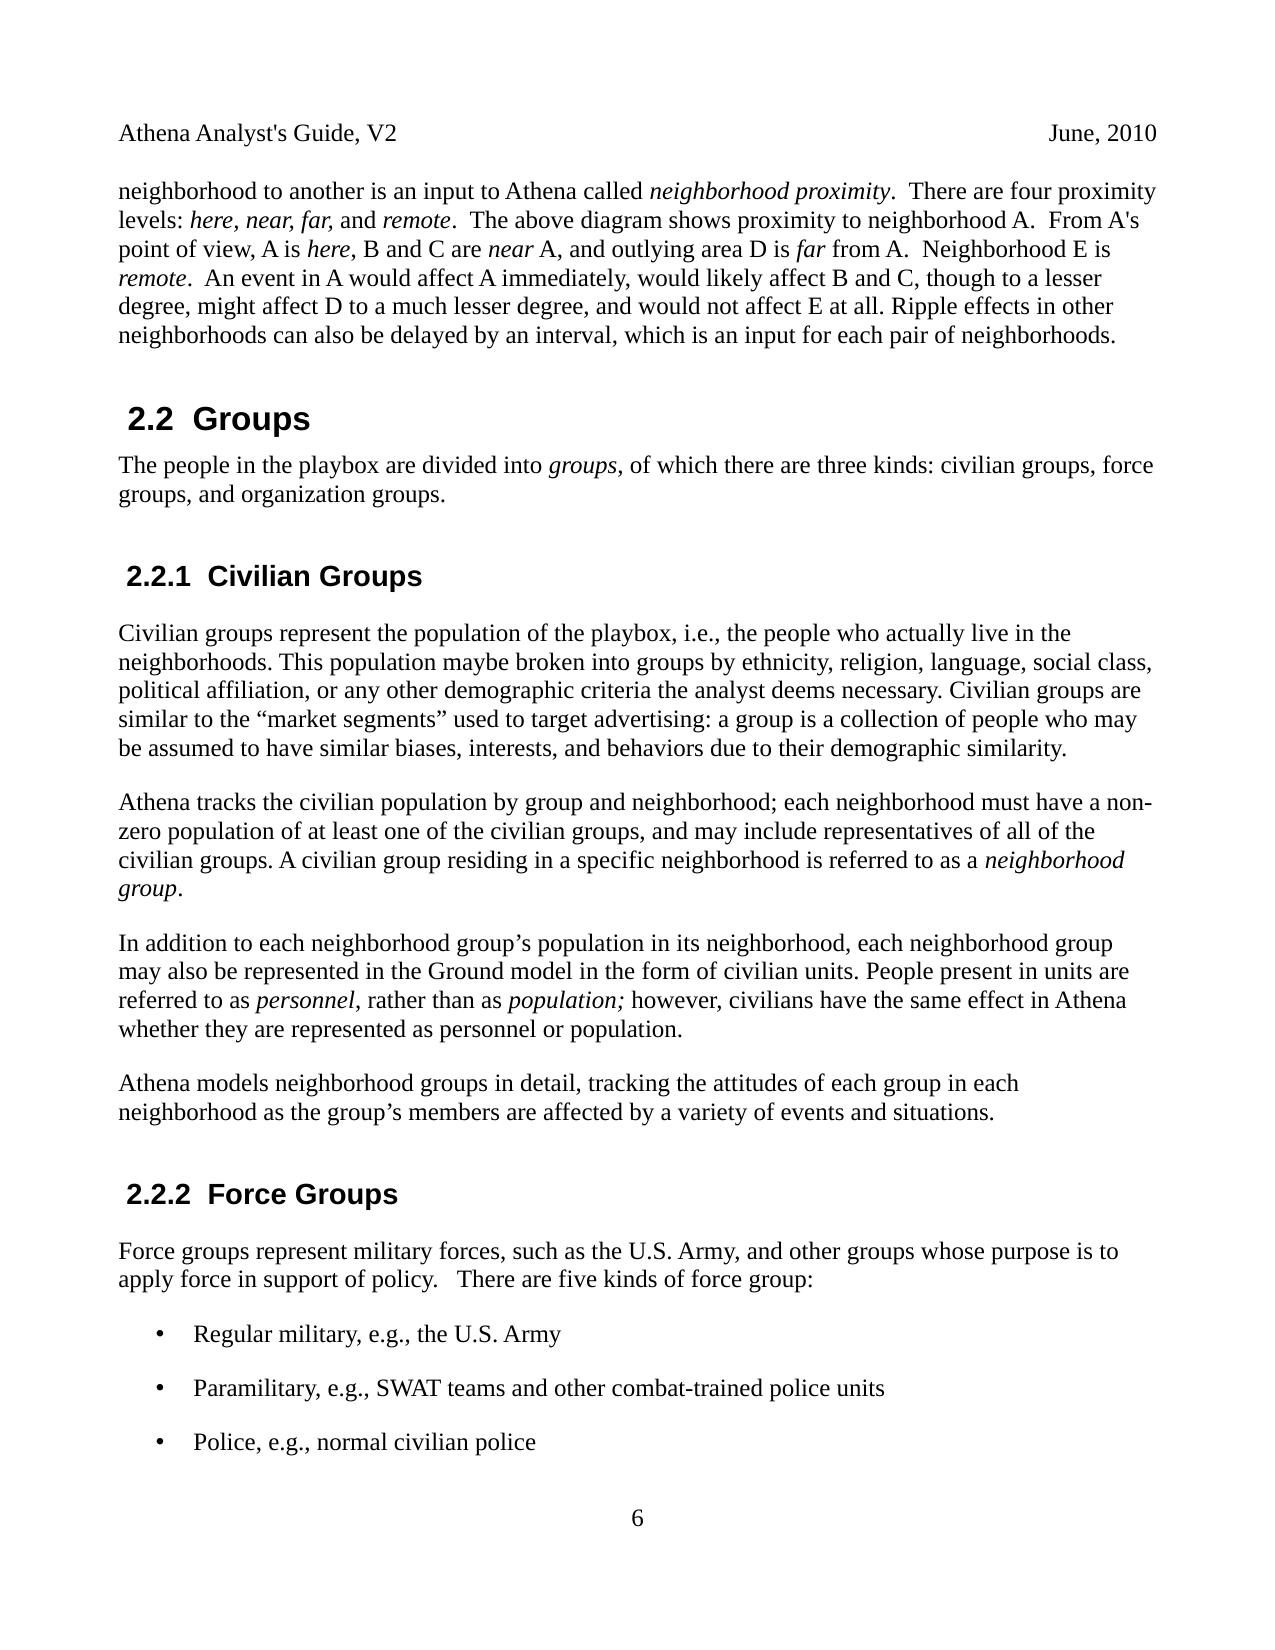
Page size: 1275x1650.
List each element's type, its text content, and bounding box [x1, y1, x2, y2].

subtitle Force Groups [118, 1177, 1157, 1210]
subtitle Groups [118, 399, 1157, 438]
text Force groups represent military forces, such as the U.S. Army, and other groups whose purpose is to apply force in support of policy. There are five kinds of force group: [118, 1236, 1157, 1293]
list Paramilitary, e.g., SWAT teams and other combat-trained police units [156, 1373, 1157, 1402]
text Athena models neighborhood groups in detail, tracking the attitudes of each group in each neighborhood as the group’s members are affected by a variety of events and situations. [118, 1068, 1157, 1126]
text In addition to each neighborhood group’s population in its neighborhood, each neighborhood group may also be represented in the Ground model in the form of civilian units. People present in units are referred to as personnel, rather than as population; however, civilians have the same effect in Athena whether they are represented as personnel or population. [118, 928, 1157, 1043]
text Civilian groups represent the population of the playbox, i.e., the people who actually live in the neighborhoods. This population maybe broken into groups by ethnicity, religion, language, social class, political affiliation, or any other demographic criteria the analyst deems necessary. Civilian groups are similar to the “market segments” used to target advertising: a group is a collection of people who may be assumed to have similar biases, interests, and behaviors due to their demographic similarity. [118, 618, 1157, 762]
text Athena tracks the civilian population by group and neighborhood; each neighborhood must have a non-zero population of at least one of the civilian groups, and may include representatives of all of the civilian groups. A civilian group residing in a specific neighborhood is referred to as a neighborhood group. [118, 787, 1157, 902]
text neighborhood to another is an input to Athena called neighborhood proximity. There are four proximity levels: here, near, far, and remote. The above diagram shows proximity to neighborhood A. From A's point of view, A is here, B and C are near A, and outlying area D is far from A. Neighborhood E is remote. An event in A would affect A immediately, would likely affect B and C, though to a lesser degree, might affect D to a much lesser degree, and would not affect E at all. Ripple effects in other neighborhoods can also be delayed by an interval, which is an input for each pair of neighborhoods. [118, 176, 1157, 349]
text The people in the playbox are divided into groups, of which there are three kinds: civilian groups, force groups, and organization groups. [118, 450, 1157, 508]
list Regular military, e.g., the U.S. Army [156, 1319, 1157, 1348]
list Police, e.g., normal civilian police [156, 1427, 1157, 1456]
subtitle Civilian Groups [118, 559, 1157, 592]
